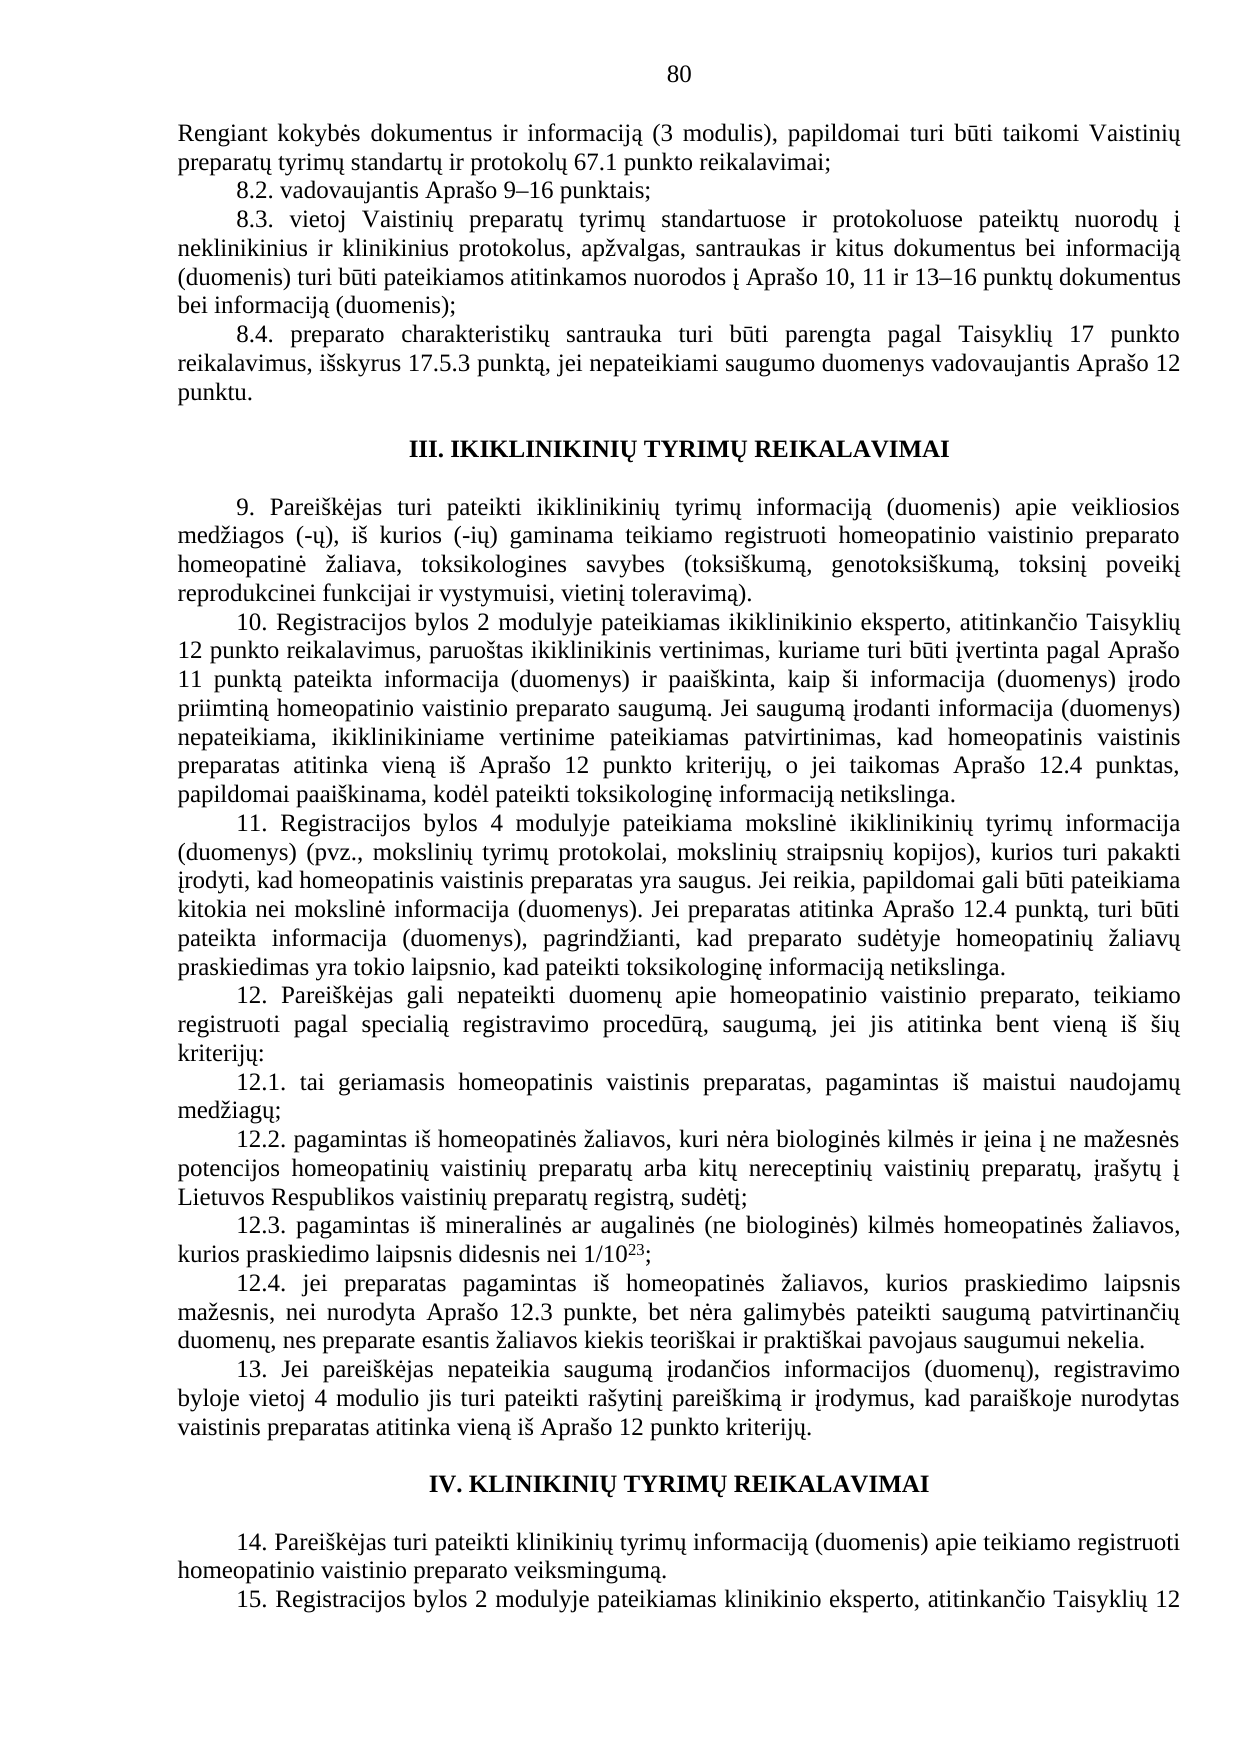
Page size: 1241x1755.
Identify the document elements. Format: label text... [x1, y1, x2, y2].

text III. IKIKLINIKINIŲ TYRIMŲ REIKALAVIMAI [177, 434, 1181, 463]
text 12.2. pagamintas iš homeopatinės žaliavos, kuri nėra biologinės kilmės ir įeina į ne mažesnės potencijos homeopatinių vaistinių preparatų arba kitų nereceptinių vaistinių preparatų, įrašytų į Lietuvos Respublikos vaistinių preparatų registrą, sudėtį; [177, 1124, 1181, 1211]
text 10. Registracijos bylos 2 modulyje pateikiamas ikiklinikinio eksperto, atitinkančio Taisyklių 12 punkto reikalavimus, paruoštas ikiklinikinis vertinimas, kuriame turi būti įvertinta pagal Aprašo 11 punktą pateikta informacija (duomenys) ir paaiškinta, kaip ši informacija (duomenys) įrodo priimtiną homeopatinio vaistinio preparato saugumą. Jei saugumą įrodanti informacija (duomenys) nepateikiama, ikiklinikiniame vertinime pateikiamas patvirtinimas, kad homeopatinis vaistinis preparatas atitinka vieną iš Aprašo 12 punkto kriterijų, o jei taikomas Aprašo 12.4 punktas, papildomai paaiškinama, kodėl pateikti toksikologinę informaciją netikslinga. [177, 607, 1181, 808]
text 12.1. tai geriamasis homeopatinis vaistinis preparatas, pagamintas iš maistui naudojamų medžiagų; [177, 1067, 1181, 1124]
text 14. Pareiškėjas turi pateikti klinikinių tyrimų informaciją (duomenis) apie teikiamo registruoti homeopatinio vaistinio preparato veiksmingumą. [177, 1527, 1181, 1584]
text 13. Jei pareiškėjas nepateikia saugumą įrodančios informacijos (duomenų), registravimo byloje vietoj 4 modulio jis turi pateikti rašytinį pareiškimą ir įrodymus, kad paraiškoje nurodytas vaistinis preparatas atitinka vieną iš Aprašo 12 punkto kriterijų. [177, 1354, 1181, 1441]
text 12.3. pagamintas iš mineralinės ar augalinės (ne biologinės) kilmės homeopatinės žaliavos, kurios praskiedimo laipsnis didesnis nei 1/1023; [177, 1211, 1181, 1268]
text 8.4. preparato charakteristikų santrauka turi būti parengta pagal Taisyklių 17 punkto reikalavimus, išskyrus 17.5.3 punktą, jei nepateikiami saugumo duomenys vadovaujantis Aprašo 12 punktu. [177, 319, 1181, 406]
text 8.3. vietoj Vaistinių preparatų tyrimų standartuose ir protokoluose pateiktų nuorodų į neklinikinius ir klinikinius protokolus, apžvalgas, santraukas ir kitus dokumentus bei informaciją (duomenis) turi būti pateikiamos atitinkamos nuorodos į Aprašo 10, 11 ir 13–16 punktų dokumentus bei informaciją (duomenis); [177, 204, 1181, 319]
text 8.2. vadovaujantis Aprašo 9–16 punktais; [177, 176, 1181, 204]
text 12.4. jei preparatas pagamintas iš homeopatinės žaliavos, kurios praskiedimo laipsnis mažesnis, nei nurodyta Aprašo 12.3 punkte, bet nėra galimybės pateikti saugumą patvirtinančių duomenų, nes preparate esantis žaliavos kiekis teoriškai ir praktiškai pavojaus saugumui nekelia. [177, 1268, 1181, 1354]
text Rengiant kokybės dokumentus ir informaciją (3 modulis), papildomai turi būti taikomi Vaistinių preparatų tyrimų standartų ir protokolų 67.1 punkto reikalavimai; [177, 118, 1181, 176]
text IV. KLINIKINIŲ TYRIMŲ REIKALAVIMAI [177, 1469, 1181, 1498]
text 9. Pareiškėjas turi pateikti ikiklinikinių tyrimų informaciją (duomenis) apie veikliosios medžiagos (-ų), iš kurios (-ių) gaminama teikiamo registruoti homeopatinio vaistinio preparato homeopatinė žaliava, toksikologines savybes (toksiškumą, genotoksiškumą, toksinį poveikį reprodukcinei funkcijai ir vystymuisi, vietinį toleravimą). [177, 492, 1181, 607]
text 11. Registracijos bylos 4 modulyje pateikiama mokslinė ikiklinikinių tyrimų informacija (duomenys) (pvz., mokslinių tyrimų protokolai, mokslinių straipsnių kopijos), kurios turi pakakti įrodyti, kad homeopatinis vaistinis preparatas yra saugus. Jei reikia, papildomai gali būti pateikiama kitokia nei mokslinė informacija (duomenys). Jei preparatas atitinka Aprašo 12.4 punktą, turi būti pateikta informacija (duomenys), pagrindžianti, kad preparato sudėtyje homeopatinių žaliavų praskiedimas yra tokio laipsnio, kad pateikti toksikologinę informaciją netikslinga. [177, 808, 1181, 981]
text 15. Registracijos bylos 2 modulyje pateikiamas klinikinio eksperto, atitinkančio Taisyklių 12 [177, 1584, 1181, 1613]
text 12. Pareiškėjas gali nepateikti duomenų apie homeopatinio vaistinio preparato, teikiamo registruoti pagal specialią registravimo procedūrą, saugumą, jei jis atitinka bent vieną iš šių kriterijų: [177, 981, 1181, 1067]
